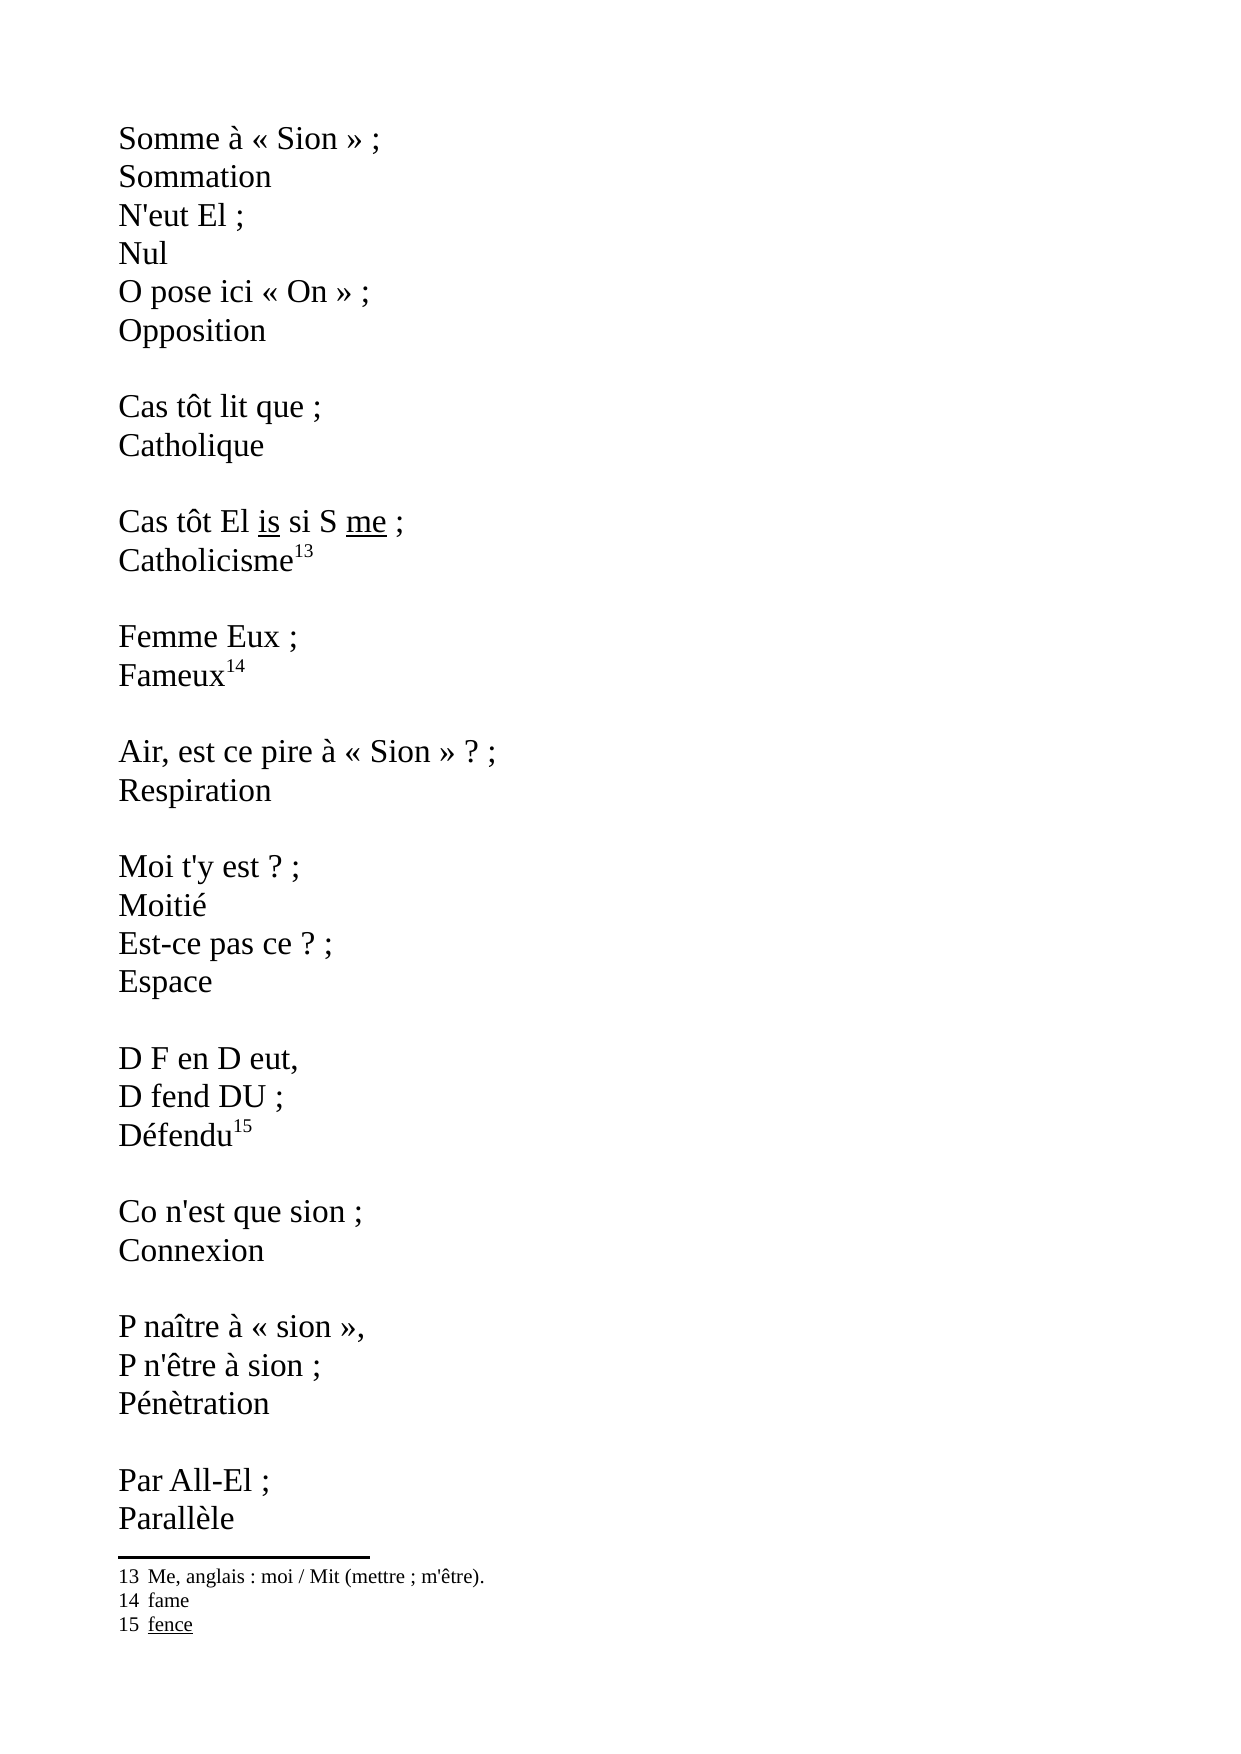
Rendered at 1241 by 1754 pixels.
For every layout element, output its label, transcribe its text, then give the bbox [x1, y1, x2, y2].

text fence [118, 1612, 1122, 1636]
text Cas tôt lit que ; [118, 386, 1122, 425]
text Respiration [118, 770, 1122, 808]
text N'eut El ; [118, 195, 1122, 233]
text Co n'est que sion ; [118, 1191, 1122, 1230]
text Parallèle [118, 1498, 1122, 1536]
text P naître à « sion », [118, 1306, 1122, 1345]
text Cas tôt El is si S me ; [118, 501, 1122, 540]
text Me, anglais : moi / Mit (mettre ; m'être). [118, 1563, 1122, 1588]
text Fameux [118, 655, 1122, 693]
text Est-ce pas ce ? ; [118, 923, 1122, 961]
text D F en D eut, [118, 1038, 1122, 1076]
text D fend DU ; [118, 1076, 1122, 1115]
text Somme à « Sion » ; [118, 118, 1122, 156]
text O pose ici « On » ; [118, 271, 1122, 310]
text Par All-El ; [118, 1460, 1122, 1498]
text Catholique [118, 425, 1122, 463]
text fame [118, 1588, 1122, 1612]
text Moi t'y est ? ; [118, 846, 1122, 885]
text Défendu [118, 1115, 1122, 1153]
text Connexion [118, 1230, 1122, 1268]
text Femme Eux ; [118, 616, 1122, 655]
text Air, est ce pire à « Sion » ? ; [118, 731, 1122, 770]
text Nul [118, 233, 1122, 271]
text Pénètration [118, 1383, 1122, 1421]
text Opposition [118, 310, 1122, 348]
text Espace [118, 961, 1122, 1000]
text Catholicisme [118, 540, 1122, 578]
text Sommation [118, 156, 1122, 195]
text P n'être à sion ; [118, 1345, 1122, 1383]
text Moitié [118, 885, 1122, 923]
